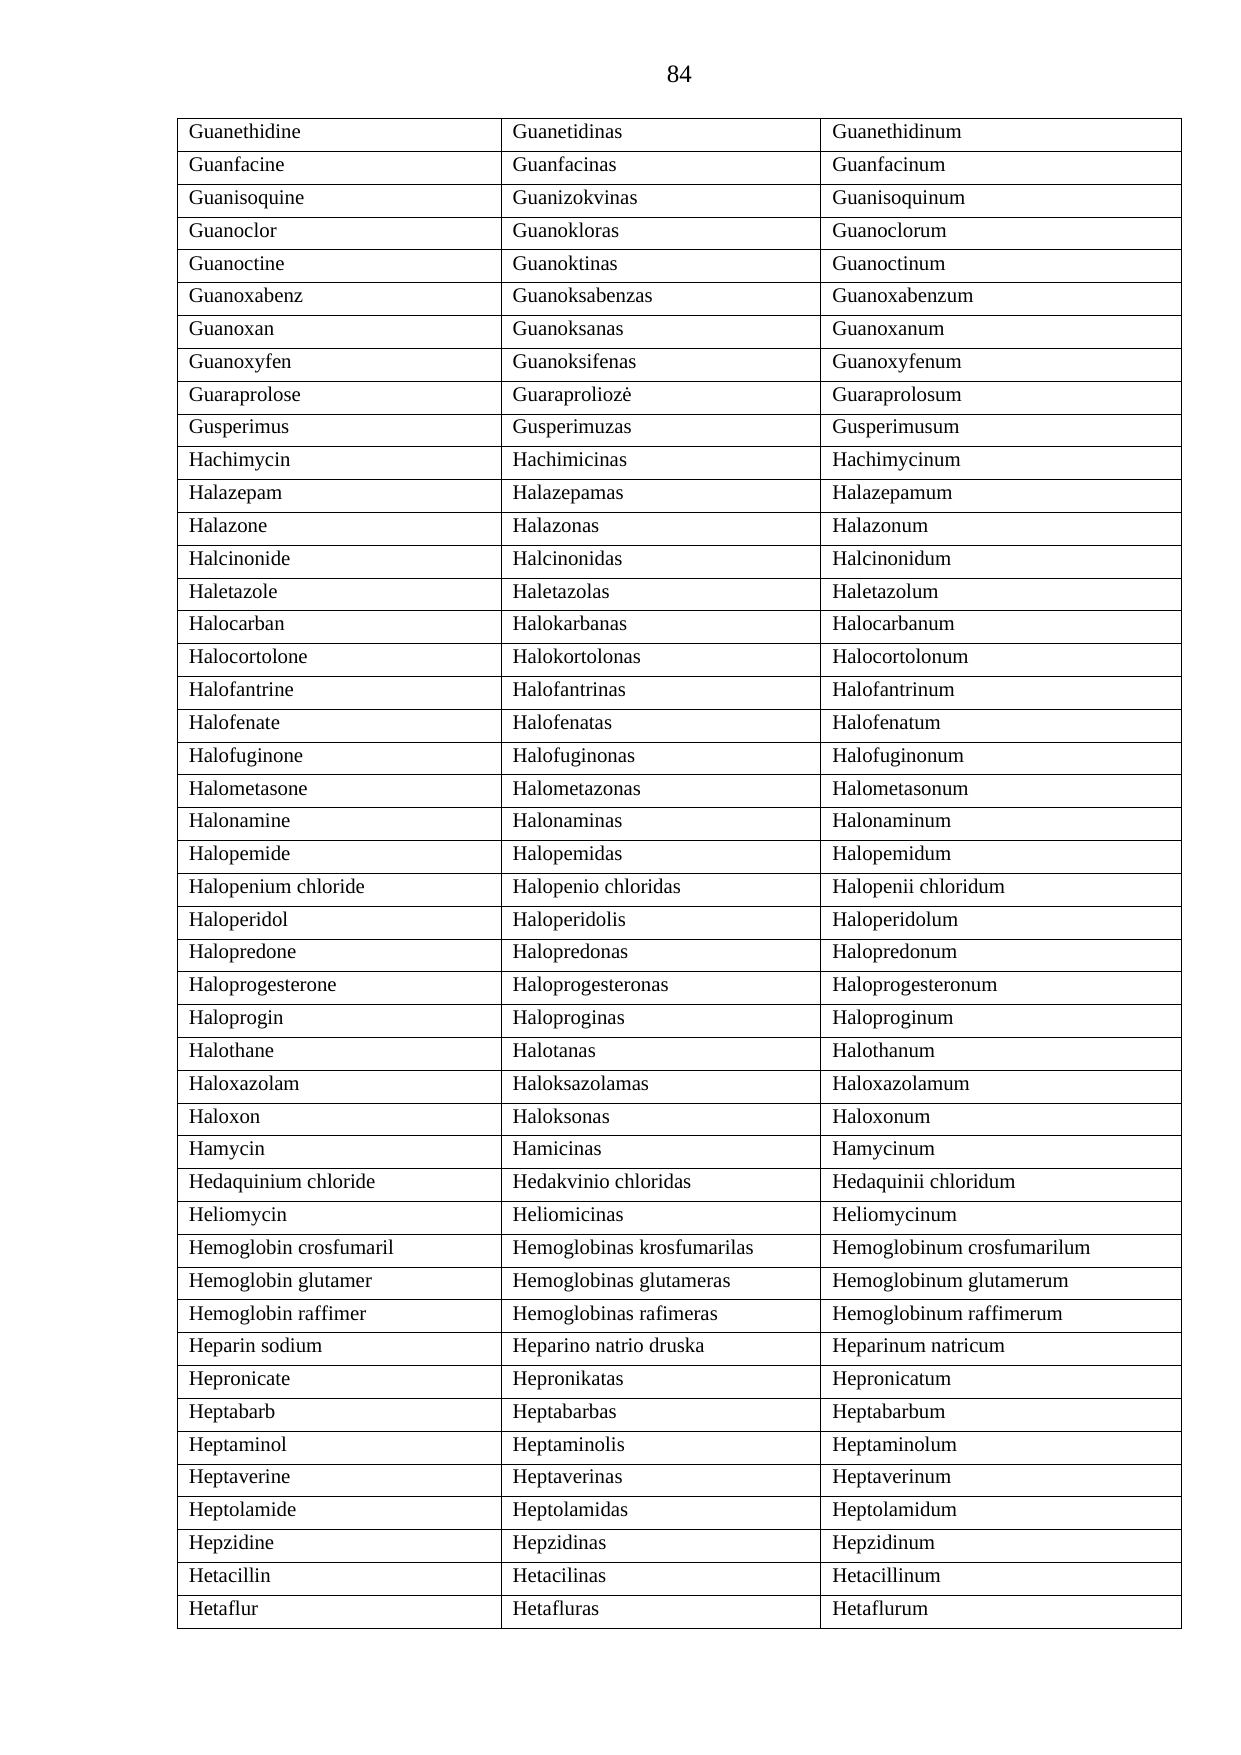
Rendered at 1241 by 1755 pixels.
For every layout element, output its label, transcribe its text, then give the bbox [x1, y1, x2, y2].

table_cell Halometasonum [821, 775, 1181, 807]
table_cell Guanethidinum [821, 119, 1181, 151]
table_cell Halometazonas [502, 775, 820, 807]
table_cell Hedaquinium chloride [178, 1169, 501, 1201]
table_cell Guanisoquinum [821, 185, 1181, 217]
table_cell Haloksonas [502, 1104, 820, 1135]
table_cell Hetaflur [178, 1596, 501, 1627]
table_cell Hepronikatas [502, 1366, 820, 1398]
table_cell Hachimycinum [821, 447, 1181, 479]
table_cell Haloxon [178, 1104, 501, 1135]
table_cell Heptaminol [178, 1432, 501, 1463]
table_cell Halopredone [178, 940, 501, 971]
table_cell Halofuginone [178, 743, 501, 774]
table_cell Hedakvinio chloridas [502, 1169, 820, 1201]
table_cell Hemoglobin crosfumaril [178, 1235, 501, 1267]
table_cell Hemoglobinas glutameras [502, 1268, 820, 1299]
table_cell Guanethidine [178, 119, 501, 151]
table_cell Halazonas [502, 513, 820, 545]
table_cell Haloksazolamas [502, 1071, 820, 1102]
table_cell Haletazole [178, 579, 501, 610]
table_cell Haloperidolum [821, 907, 1181, 938]
table_cell Haloprogesteronum [821, 972, 1181, 1004]
table_cell Hemoglobinum raffimerum [821, 1300, 1181, 1332]
table_cell Heptabarbum [821, 1399, 1181, 1431]
table_cell Heliomycinum [821, 1202, 1181, 1234]
table_cell Halcinonidum [821, 546, 1181, 577]
table_cell Halotanas [502, 1038, 820, 1070]
table_cell Haloprogin [178, 1005, 501, 1037]
table_cell Hemoglobinas rafimeras [502, 1300, 820, 1332]
table_cell Heliomicinas [502, 1202, 820, 1234]
table_cell Hemoglobin glutamer [178, 1268, 501, 1299]
table_cell Halofenatas [502, 710, 820, 742]
table_cell Halazepamum [821, 480, 1181, 512]
table_cell Haloproginum [821, 1005, 1181, 1037]
table_cell Guaraproliozė [502, 382, 820, 413]
table_cell Guanoksabenzas [502, 283, 820, 315]
table_cell Haletazolas [502, 579, 820, 610]
table_cell Halocarbanum [821, 611, 1181, 643]
table_cell Halazone [178, 513, 501, 545]
table_cell Hetacillinum [821, 1563, 1181, 1595]
table_cell Halazonum [821, 513, 1181, 545]
table_cell Guanoctinum [821, 250, 1181, 282]
table_cell Guaraprolosum [821, 382, 1181, 413]
table_cell Guanoclor [178, 218, 501, 249]
table_cell Haloprogesterone [178, 972, 501, 1004]
table_cell Hetaflurum [821, 1596, 1181, 1627]
table_cell Hachimicinas [502, 447, 820, 479]
table_cell Heptaverinum [821, 1465, 1181, 1496]
table_cell Guanoxyfen [178, 349, 501, 381]
table_cell Heparino natrio druska [502, 1333, 820, 1365]
table_cell Hedaquinii chloridum [821, 1169, 1181, 1201]
table_cell Guanoctine [178, 250, 501, 282]
table_cell Guanetidinas [502, 119, 820, 151]
table_cell Heparinum natricum [821, 1333, 1181, 1365]
table_cell Guanoxanum [821, 316, 1181, 348]
table_cell Guaraprolose [178, 382, 501, 413]
table_cell Haloperidol [178, 907, 501, 938]
table_cell Haloxonum [821, 1104, 1181, 1135]
table_cell Hepzidine [178, 1530, 501, 1562]
table_cell Guanoksanas [502, 316, 820, 348]
table_cell Hemoglobin raffimer [178, 1300, 501, 1332]
table_cell Halofantrinas [502, 677, 820, 709]
table_cell Halonaminum [821, 808, 1181, 840]
table_cell Heptabarb [178, 1399, 501, 1431]
table_cell Haloproginas [502, 1005, 820, 1037]
table_cell Halopredonum [821, 940, 1181, 971]
table_cell Halofuginonum [821, 743, 1181, 774]
table_cell Halothanum [821, 1038, 1181, 1070]
table_cell Hamycin [178, 1136, 501, 1168]
table_cell Halofantrinum [821, 677, 1181, 709]
table_cell Hepzidinum [821, 1530, 1181, 1562]
table_cell Heptolamidum [821, 1497, 1181, 1529]
table_cell Halopemidum [821, 841, 1181, 873]
table_cell Haloprogesteronas [502, 972, 820, 1004]
table_cell Halofantrine [178, 677, 501, 709]
table_cell Hepzidinas [502, 1530, 820, 1562]
table_cell Gusperimuzas [502, 415, 820, 446]
table_cell Hepronicatum [821, 1366, 1181, 1398]
table_cell Heliomycin [178, 1202, 501, 1234]
table_cell Gusperimus [178, 415, 501, 446]
table_cell Heptaverine [178, 1465, 501, 1496]
table_cell Hemoglobinum glutamerum [821, 1268, 1181, 1299]
table_cell Guanfacinas [502, 152, 820, 184]
table_cell Heptaminolum [821, 1432, 1181, 1463]
table_cell Haletazolum [821, 579, 1181, 610]
table_cell Halopenium chloride [178, 874, 501, 906]
table_cell Guanoxabenzum [821, 283, 1181, 315]
table_cell Heptolamide [178, 1497, 501, 1529]
table_cell Halocarban [178, 611, 501, 643]
table_cell Halcinonidas [502, 546, 820, 577]
table_cell Heparin sodium [178, 1333, 501, 1365]
table_cell Haloxazolamum [821, 1071, 1181, 1102]
table_cell Haloperidolis [502, 907, 820, 938]
table_cell Guanfacinum [821, 152, 1181, 184]
table_cell Hepronicate [178, 1366, 501, 1398]
table_cell Halofenate [178, 710, 501, 742]
table_cell Hemoglobinas krosfumarilas [502, 1235, 820, 1267]
table_cell Heptaminolis [502, 1432, 820, 1463]
table_cell Halokortolonas [502, 644, 820, 676]
table_cell Halazepamas [502, 480, 820, 512]
table_cell Gusperimusum [821, 415, 1181, 446]
table_cell Halopenii chloridum [821, 874, 1181, 906]
table_cell Heptolamidas [502, 1497, 820, 1529]
table_cell Guanoclorum [821, 218, 1181, 249]
table_cell Hetacilinas [502, 1563, 820, 1595]
table_cell Guanoxan [178, 316, 501, 348]
table_cell Hachimycin [178, 447, 501, 479]
table_cell Heptabarbas [502, 1399, 820, 1431]
table_cell Halonamine [178, 808, 501, 840]
table_cell Halonaminas [502, 808, 820, 840]
table_cell Guanoktinas [502, 250, 820, 282]
table_cell Guanokloras [502, 218, 820, 249]
table_cell Hamicinas [502, 1136, 820, 1168]
table_cell Halofenatum [821, 710, 1181, 742]
table_cell Halometasone [178, 775, 501, 807]
table_cell Halopredonas [502, 940, 820, 971]
table_cell Halocortolonum [821, 644, 1181, 676]
table_cell Hemoglobinum crosfumarilum [821, 1235, 1181, 1267]
table_cell Guanoksifenas [502, 349, 820, 381]
table_cell Guanizokvinas [502, 185, 820, 217]
table_cell Halofuginonas [502, 743, 820, 774]
table_cell Halokarbanas [502, 611, 820, 643]
table_cell Halothane [178, 1038, 501, 1070]
table_cell Halopemide [178, 841, 501, 873]
table_cell Halazepam [178, 480, 501, 512]
table_cell Haloxazolam [178, 1071, 501, 1102]
table_cell Guanisoquine [178, 185, 501, 217]
table_cell Hamycinum [821, 1136, 1181, 1168]
table_cell Hetafluras [502, 1596, 820, 1627]
table_cell Heptaverinas [502, 1465, 820, 1496]
table_cell Hetacillin [178, 1563, 501, 1595]
table_cell Halocortolone [178, 644, 501, 676]
table_cell Guanoxabenz [178, 283, 501, 315]
table_cell Halopemidas [502, 841, 820, 873]
table_cell Halopenio chloridas [502, 874, 820, 906]
table_cell Halcinonide [178, 546, 501, 577]
table_cell Guanfacine [178, 152, 501, 184]
table_cell Guanoxyfenum [821, 349, 1181, 381]
